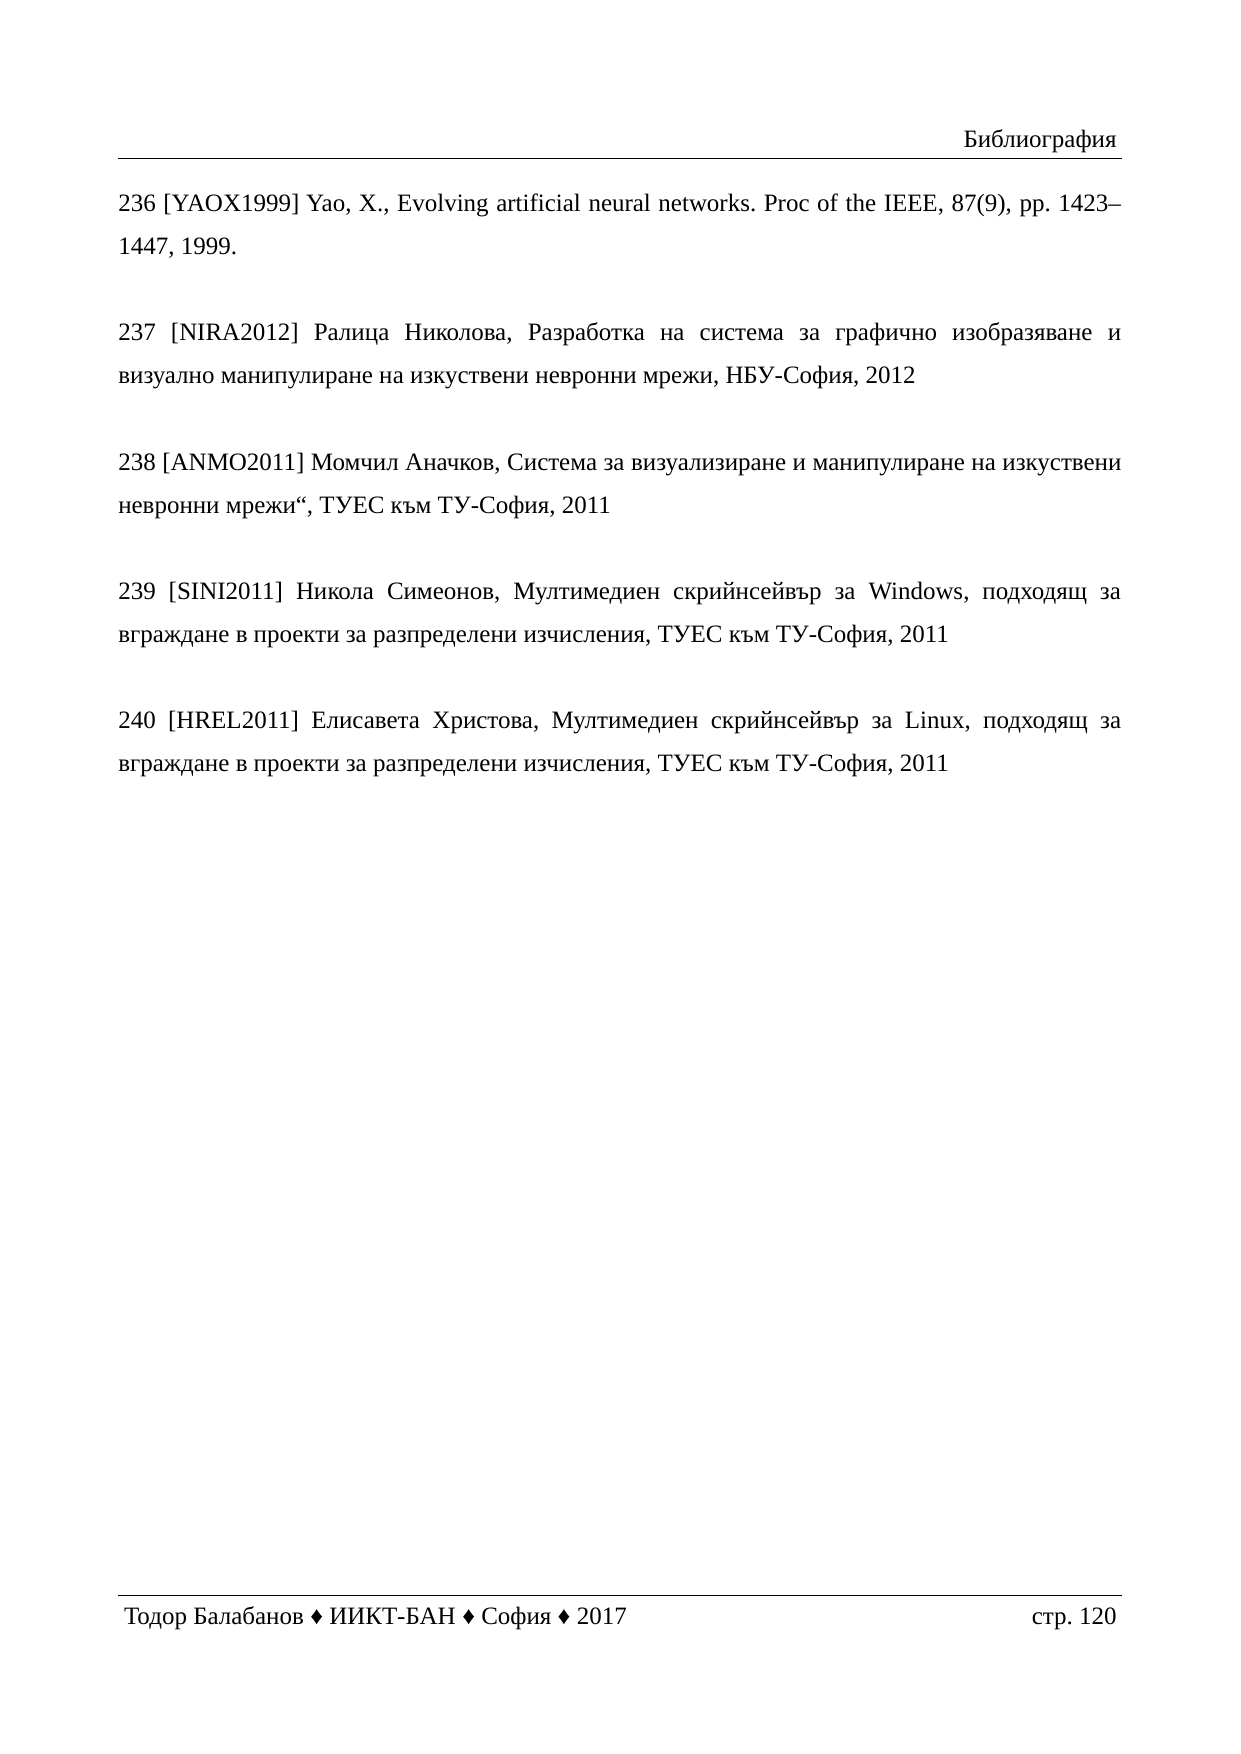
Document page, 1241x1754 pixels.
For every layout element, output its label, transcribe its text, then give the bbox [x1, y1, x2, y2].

text 238 [ANMO2011] Момчил Аначков, Система за визуализиране и манипулиране на изкуствени невронни мрежи“, ТУЕС към ТУ-София, 2011 [118, 447, 1122, 518]
text 236 [YAOX1999] Yao, X., Evolving artificial neural networks. Proc of the IEEE, 87(9), pp. 1423–1447, 1999. [118, 188, 1122, 260]
text 240 [HREL2011] Елисавета Христова, Мултимедиен скрийнсейвър за Linux, подходящ за вграждане в проекти за разпределени изчисления, ТУЕС към ТУ-София, 2011 [118, 705, 1122, 777]
text 237 [NIRA2012] Ралица Николова, Разработка на система за графично изобразяване и визуално манипулиране на изкуствени невронни мрежи, НБУ-София, 2012 [118, 317, 1122, 389]
text 239 [SINI2011] Никола Симеонов, Мултимедиен скрийнсейвър за Windows, подходящ за вграждане в проекти за разпределени изчисления, ТУЕС към ТУ-София, 2011 [118, 576, 1122, 648]
